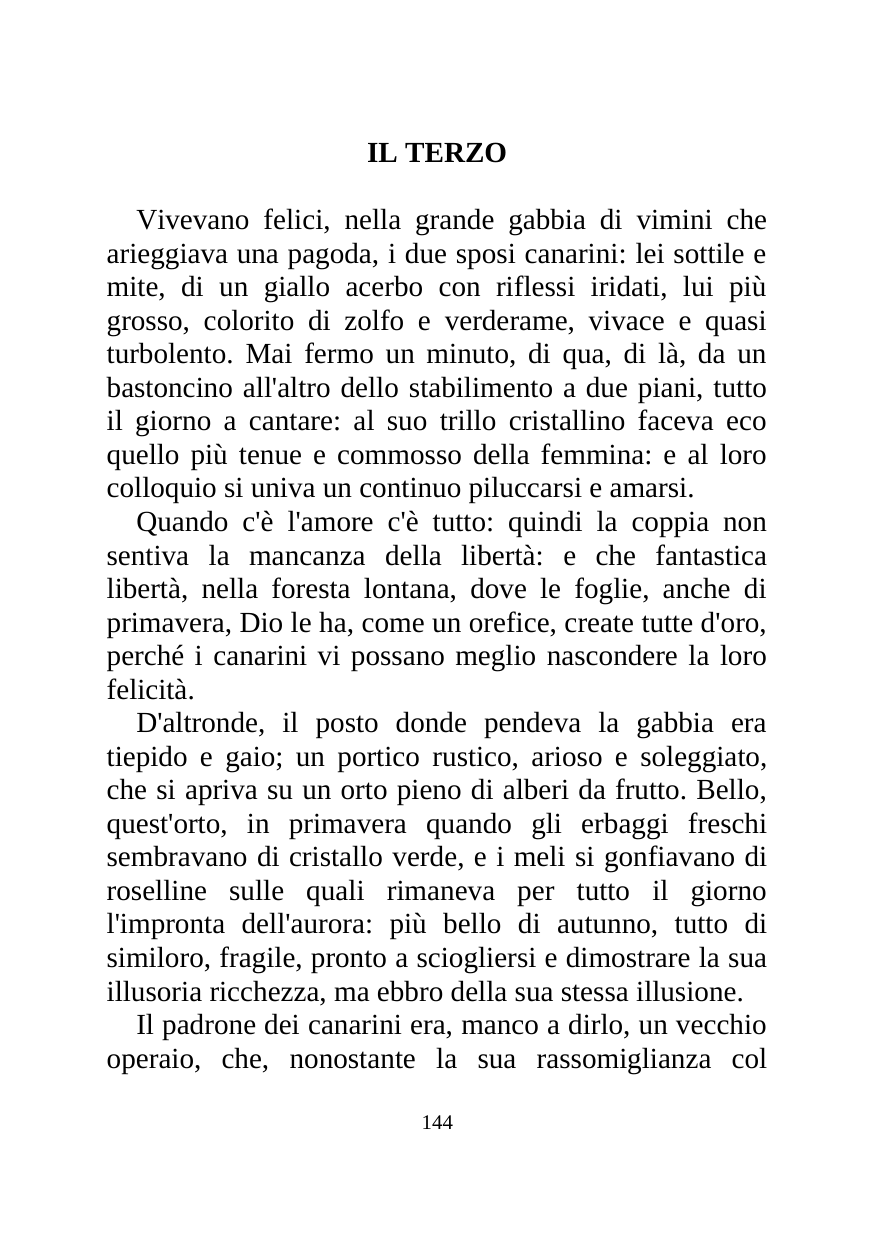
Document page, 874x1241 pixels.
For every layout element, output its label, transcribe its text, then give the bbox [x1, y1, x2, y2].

text D'altronde, il posto donde pendeva la gabbia era tiepido e gaio; un portico rustico, arioso e soleggiato, che si apriva su un orto pieno di alberi da frutto. Bello, quest'orto, in primavera quando gli erbaggi freschi sembravano di cristallo verde, e i meli si gonfiavano di roselline sulle quali rimaneva per tutto il giorno l'impronta dell'aurora: più bello di autunno, tutto di similoro, fragile, pronto a sciogliersi e dimostrare la sua illusoria ricchezza, ma ebbro della sua stessa illusione. [106, 705, 768, 1007]
text Vivevano felici, nella grande gabbia di vimini che arieggiava una pagoda, i due sposi canarini: lei sottile e mite, di un giallo acerbo con riflessi iridati, lui più grosso, colorito di zolfo e verderame, vivace e quasi turbolento. Mai fermo un minuto, di qua, di là, da un bastoncino all'altro dello stabilimento a due piani, tutto il giorno a cantare: al suo trillo cristallino faceva eco quello più tenue e commosso della femmina: e al loro colloquio si univa un continuo piluccarsi e amarsi. [106, 202, 768, 504]
text IL TERZO [106, 135, 768, 169]
text Quando c'è l'amore c'è tutto: quindi la coppia non sentiva la mancanza della libertà: e che fantastica libertà, nella foresta lontana, dove le foglie, anche di primavera, Dio le ha, come un orefice, create tutte d'oro, perché i canarini vi possano meglio nascondere la loro felicità. [106, 504, 768, 705]
text Il padrone dei canarini era, manco a dirlo, un vecchio operaio, che, nonostante la sua rassomiglianza col [106, 1007, 768, 1074]
